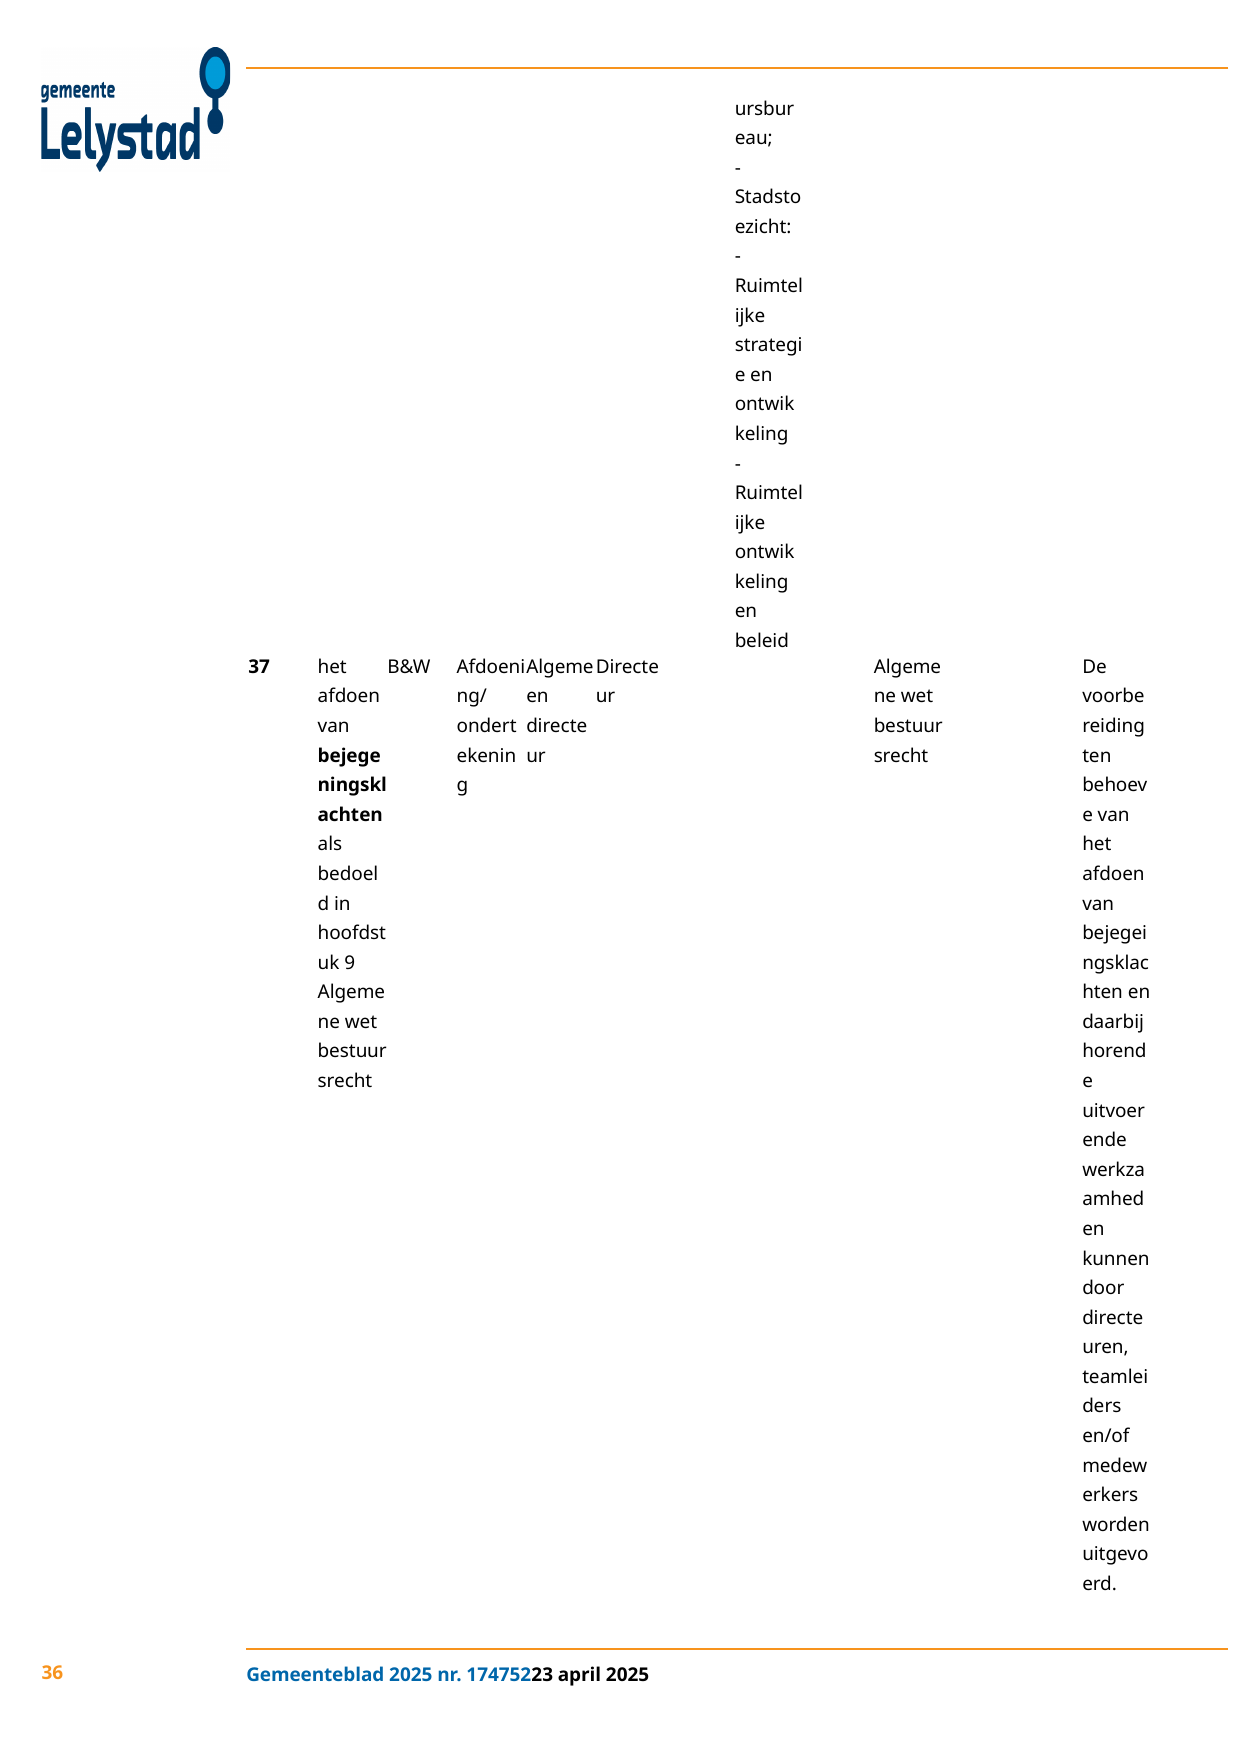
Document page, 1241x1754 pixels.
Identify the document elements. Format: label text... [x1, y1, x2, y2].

table_cell [943, 653, 1013, 1596]
table_cell [456, 95, 526, 653]
table_cell De voorbereiding ten behoeve van het afdoen van bejegeingsklachten en daarbij horende uitvoerende werkzaamheden kunnen door directeuren, teamleiders en/of medewerkers worden uitgevoerd. [1082, 653, 1152, 1596]
table_cell [1082, 95, 1152, 653]
table_cell [318, 95, 387, 653]
table_cell [804, 653, 873, 1596]
table_cell [387, 95, 456, 653]
table_cell Afdoening/ondertekening [456, 653, 526, 1596]
table_cell B&W [387, 653, 456, 1596]
picture [41, 47, 231, 172]
table_cell [804, 95, 873, 653]
table_cell [248, 95, 317, 653]
table_cell [596, 95, 665, 653]
table_cell [874, 95, 943, 653]
table_cell 37 [248, 653, 317, 1596]
table_cell Algemene wet bestuursrecht [874, 653, 943, 1596]
table_cell het afdoen van bejegeningsklachten als bedoeld in hoofdstuk 9 Algemene wet bestuursrecht [318, 653, 387, 1596]
table_cell [1013, 95, 1082, 653]
table_cell Directeur [596, 653, 665, 1596]
table_cell [1013, 653, 1082, 1596]
table_cell Algemeen directeur [526, 653, 596, 1596]
table_cell ursbureau; - Stadstoezicht: - Ruimtelijke strategie en ontwikkeling - Ruimtelijke ontwikkeling en beleid [735, 95, 804, 653]
table_cell [665, 95, 734, 653]
table_cell [943, 95, 1013, 653]
table_cell [526, 95, 596, 653]
table_cell [665, 653, 734, 1596]
table_cell [735, 653, 804, 1596]
